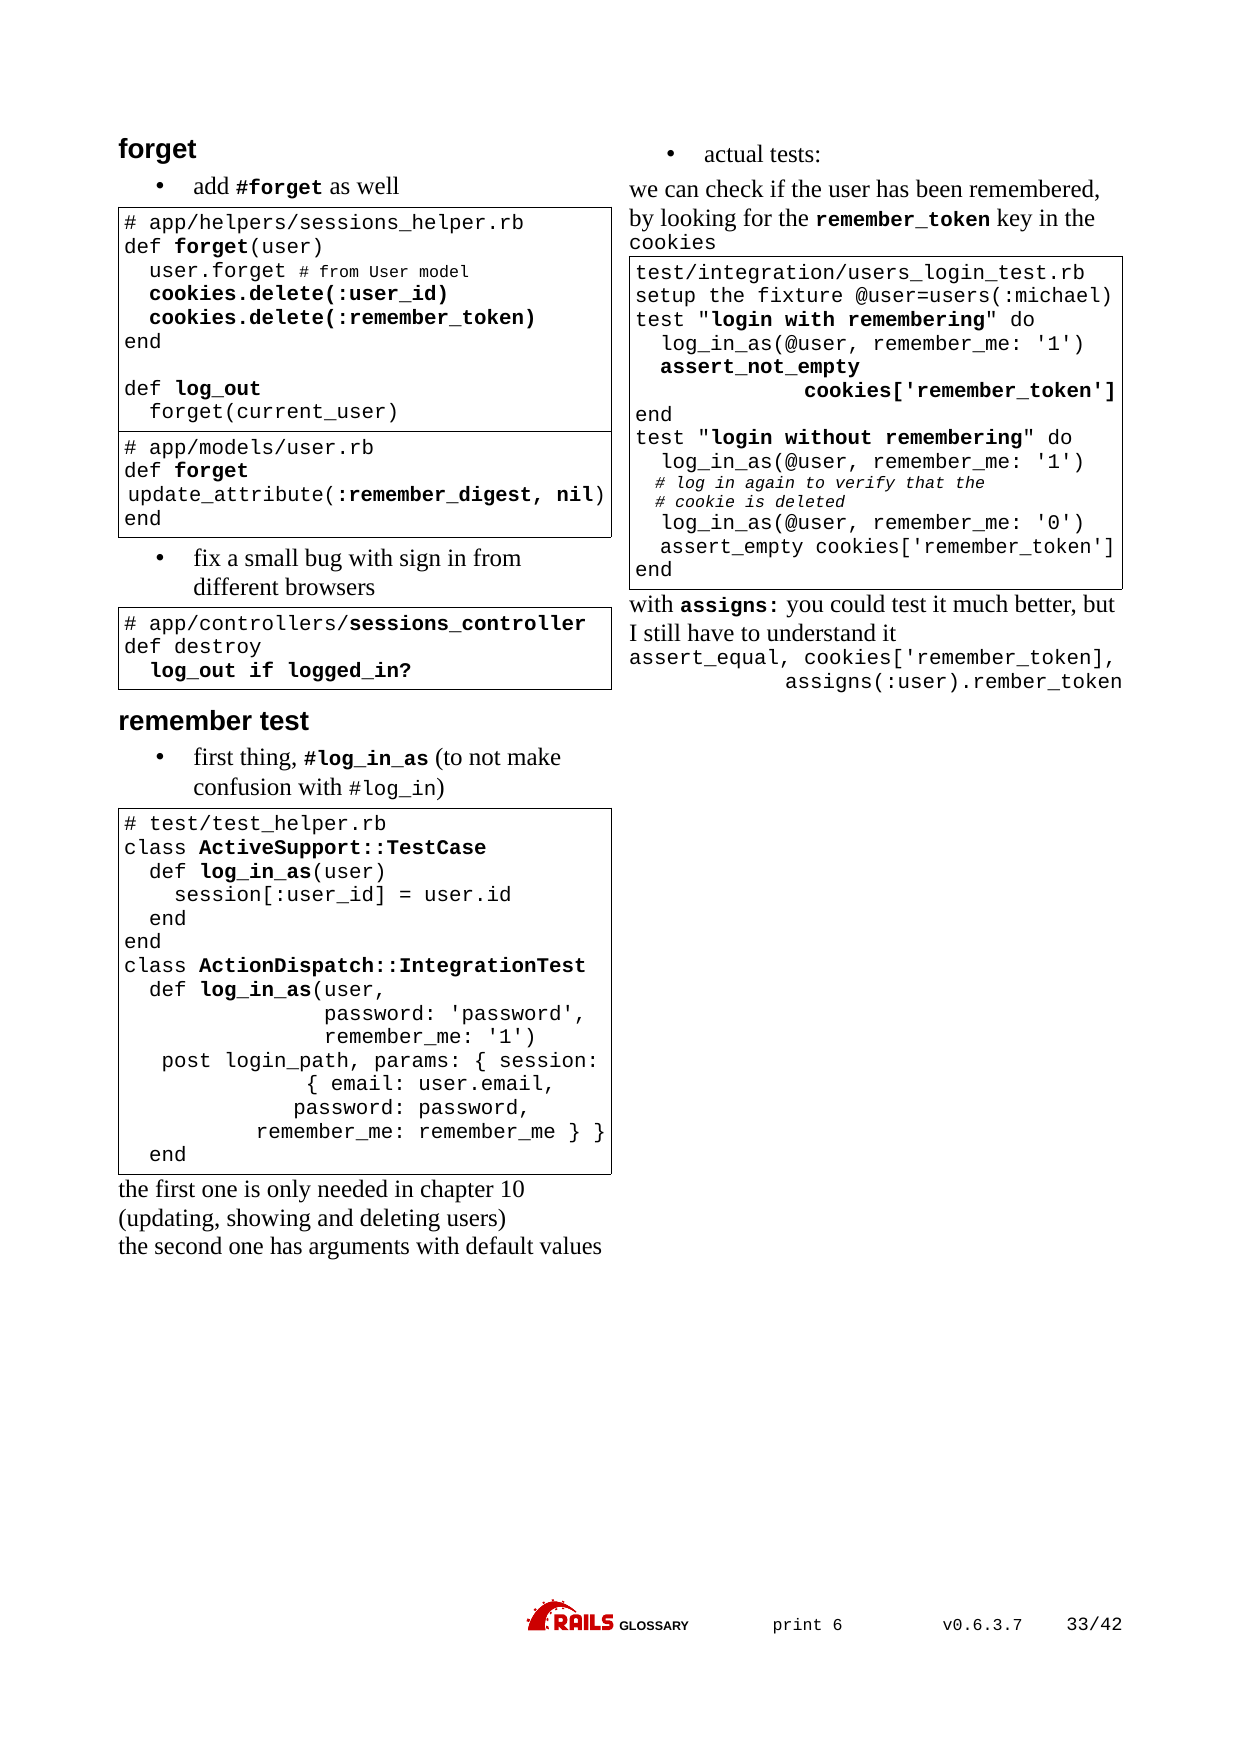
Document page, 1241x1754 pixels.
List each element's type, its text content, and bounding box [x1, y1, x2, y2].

text with assigns: you could test it much better, but I still have to understand it [629, 590, 1122, 647]
subtitle forget [118, 133, 611, 165]
table_header test/integration/users_login_test.rb setup the fixture @user=users(:michael) test "login with remembering" do log_in_as(@user, remember_me: '1') assert_not_empty cookies['remember_token'] end test "login without remembering" do log_in_as(@user, remember_me: '1') # log in again to verify that the # cookie is deleted log_in_as(@user, remember_me: '0') assert_empty cookies['remember_token'] end [630, 257, 1122, 589]
text assigns(:user).rember_token [629, 671, 1122, 694]
text the second one has arguments with default values [118, 1231, 611, 1260]
subtitle remember test [118, 704, 611, 736]
text we can check if the user has been remembered, by looking for the remember_token key in the cookies [629, 174, 1122, 256]
list add #forget as well [156, 171, 611, 200]
text assert_equal, cookies['remember_token], [629, 647, 1122, 671]
table_header # app/helpers/sessions_helper.rb def forget(user) user.forget # from User model cookies.delete(:user_id) cookies.delete(:remember_token) end def log_out forget(current_user) [119, 208, 611, 431]
list fix a small bug with sign in from different browsers [156, 543, 611, 601]
text the first one is only needed in chapter 10 (updating, showing and deleting users) [118, 1175, 611, 1231]
list actual tests: [666, 139, 1122, 168]
table_header # app/controllers/sessions_controller def destroy log_out if logged_in? [119, 608, 611, 689]
table_cell # app/models/user.rb def forget update_attribute(:remember_digest, nil) end [119, 432, 611, 537]
list first thing, #log_in_as (to not make confusion with #log_in) [156, 742, 611, 801]
table_header # test/test_helper.rb class ActiveSupport::TestCase def log_in_as(user) session[:user_id] = user.id end end class ActionDispatch::IntegrationTest def log_in_as(user, password: 'password', remember_me: '1') post login_path, params: { session: { email: user.email, password: password, remember_me: remember_me } } end [119, 809, 611, 1174]
